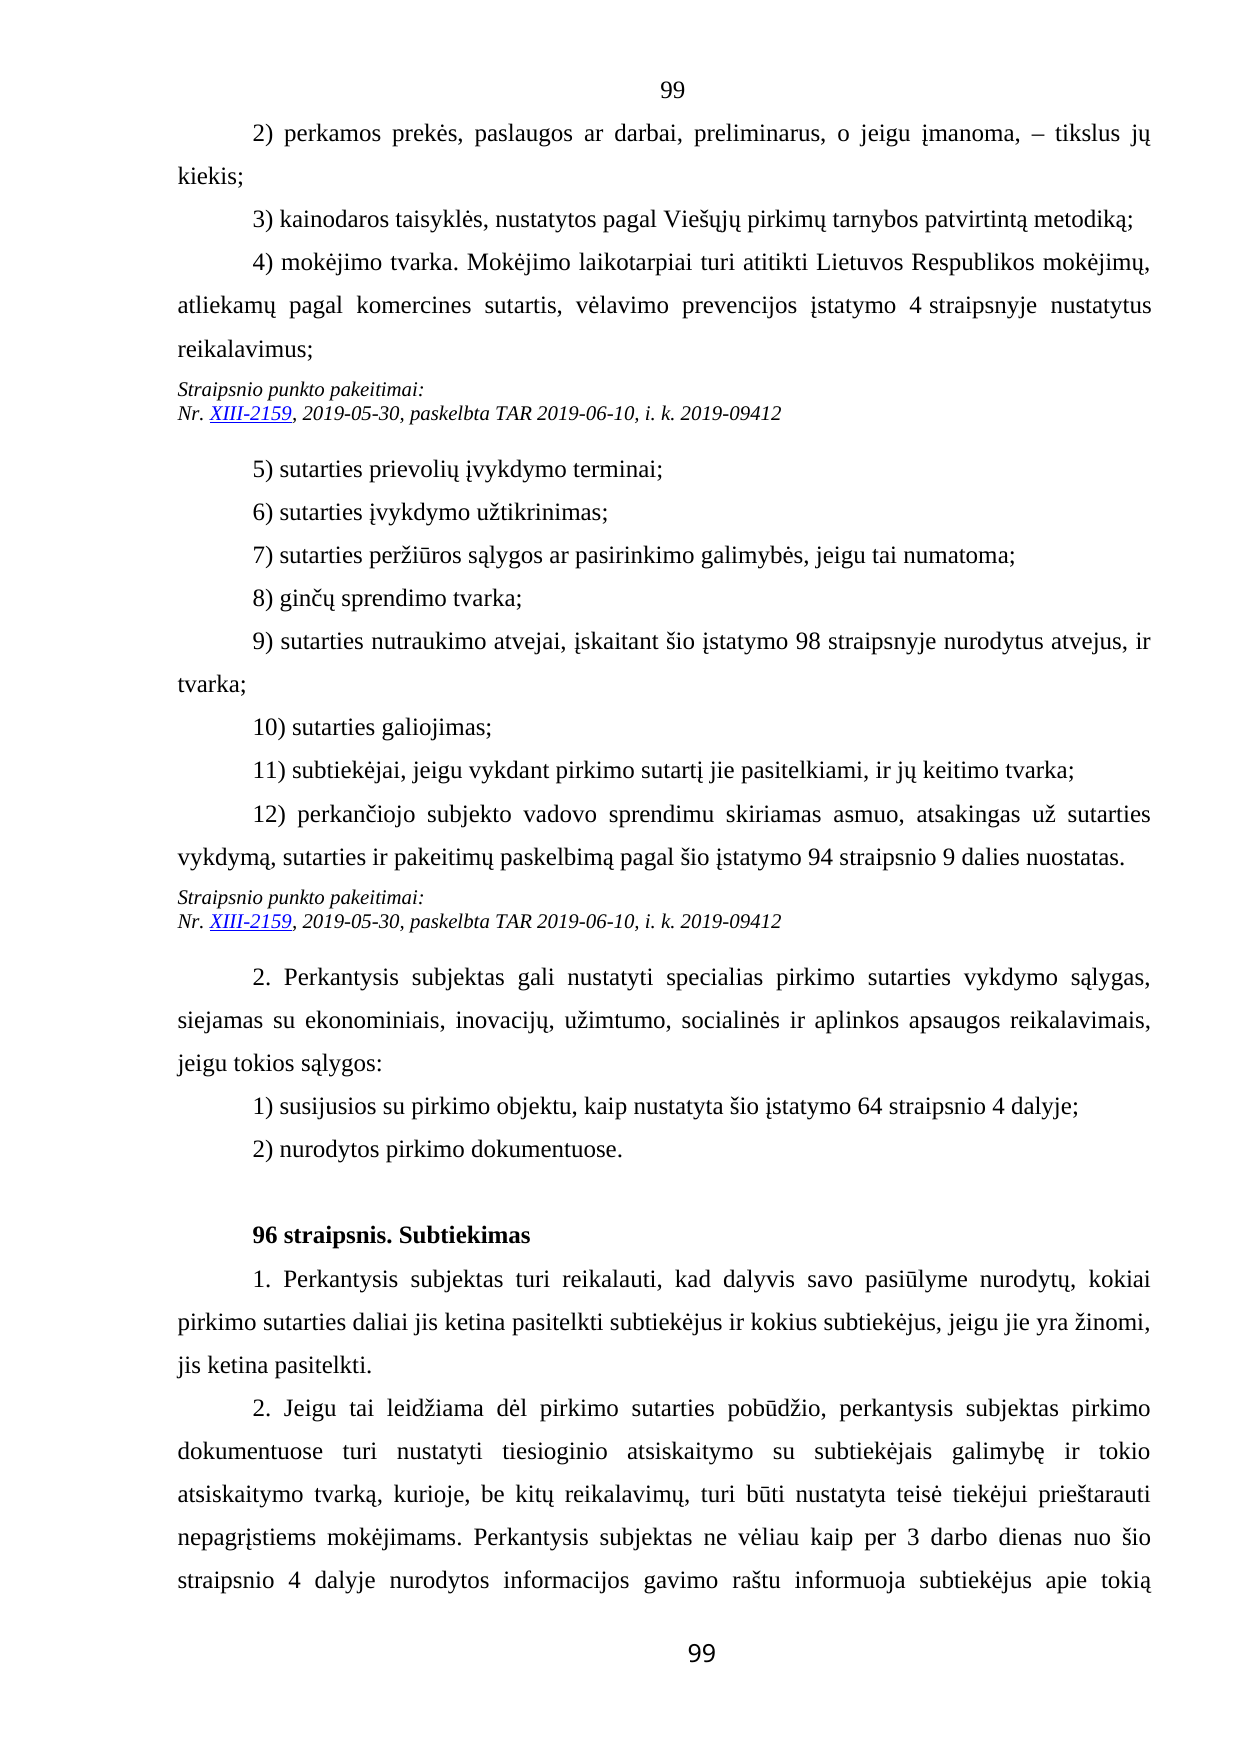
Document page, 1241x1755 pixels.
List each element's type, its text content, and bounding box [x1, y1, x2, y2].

text 8) ginčų sprendimo tvarka; [177, 583, 1152, 612]
text 7) sutarties peržiūros sąlygos ar pasirinkimo galimybės, jeigu tai numatoma; [177, 540, 1152, 569]
text 2. Perkantysis subjektas gali nustatyti specialias pirkimo sutarties vykdymo sąlygas, siejamas su ekonominiais, inovacijų, užimtumo, socialinės ir aplinkos apsaugos reikalavimais, jeigu tokios sąlygos: [177, 962, 1152, 1077]
text 1. Perkantysis subjektas turi reikalauti, kad dalyvis savo pasiūlyme nurodytų, kokiai pirkimo sutarties daliai jis ketina pasitelkti subtiekėjus ir kokius subtiekėjus, jeigu jie yra žinomi, jis ketina pasitelkti. [177, 1264, 1152, 1379]
text 1) susijusios su pirkimo objektu, kaip nustatyta šio įstatymo 64 straipsnio 4 dalyje; [177, 1091, 1152, 1120]
text 11) subtiekėjai, jeigu vykdant pirkimo sutartį jie pasitelkiami, ir jų keitimo tvarka; [177, 756, 1152, 784]
text Straipsnio punkto pakeitimai: [177, 377, 1152, 401]
text 4) mokėjimo tvarka. Mokėjimo laikotarpiai turi atitikti Lietuvos Respublikos mokėjimų, atliekamų pagal komercines sutartis, vėlavimo prevencijos įstatymo 4 straipsnyje nustatytus reikalavimus; [177, 247, 1152, 362]
text 10) sutarties galiojimas; [177, 712, 1152, 741]
text 5) sutarties prievolių įvykdymo terminai; [177, 454, 1152, 482]
text 2) perkamos prekės, paslaugos ar darbai, preliminarus, o jeigu įmanoma, – tikslus jų kiekis; [177, 118, 1152, 190]
text 9) sutarties nutraukimo atvejai, įskaitant šio įstatymo 98 straipsnyje nurodytus atvejus, ir tvarka; [177, 626, 1152, 698]
text Nr. XIII-2159, 2019-05-30, paskelbta TAR 2019-06-10, i. k. 2019-09412 [177, 401, 1152, 425]
text 2. Jeigu tai leidžiama dėl pirkimo sutarties pobūdžio, perkantysis subjektas pirkimo dokumentuose turi nustatyti tiesioginio atsiskaitymo su subtiekėjais galimybę ir tokio atsiskaitymo tvarką, kurioje, be kitų reikalavimų, turi būti nustatyta teisė tiekėjui prieštarauti nepagrįstiems mokėjimams. Perkantysis subjektas ne vėliau kaip per 3 darbo dienas nuo šio straipsnio 4 dalyje nurodytos informacijos gavimo raštu informuoja subtiekėjus apie tokią [177, 1393, 1152, 1594]
text Straipsnio punkto pakeitimai: [177, 885, 1152, 909]
text 2) nurodytos pirkimo dokumentuose. [177, 1134, 1152, 1163]
text 12) perkančiojo subjekto vadovo sprendimu skiriamas asmuo, atsakingas už sutarties vykdymą, sutarties ir pakeitimų paskelbimą pagal šio įstatymo 94 straipsnio 9 dalies nuostatas. [177, 799, 1152, 871]
text 96 straipsnis. Subtiekimas [177, 1221, 1152, 1249]
text Nr. XIII-2159, 2019-05-30, paskelbta TAR 2019-06-10, i. k. 2019-09412 [177, 909, 1152, 933]
text 6) sutarties įvykdymo užtikrinimas; [177, 497, 1152, 526]
text 3) kainodaros taisyklės, nustatytos pagal Viešųjų pirkimų tarnybos patvirtintą metodiką; [177, 204, 1152, 233]
